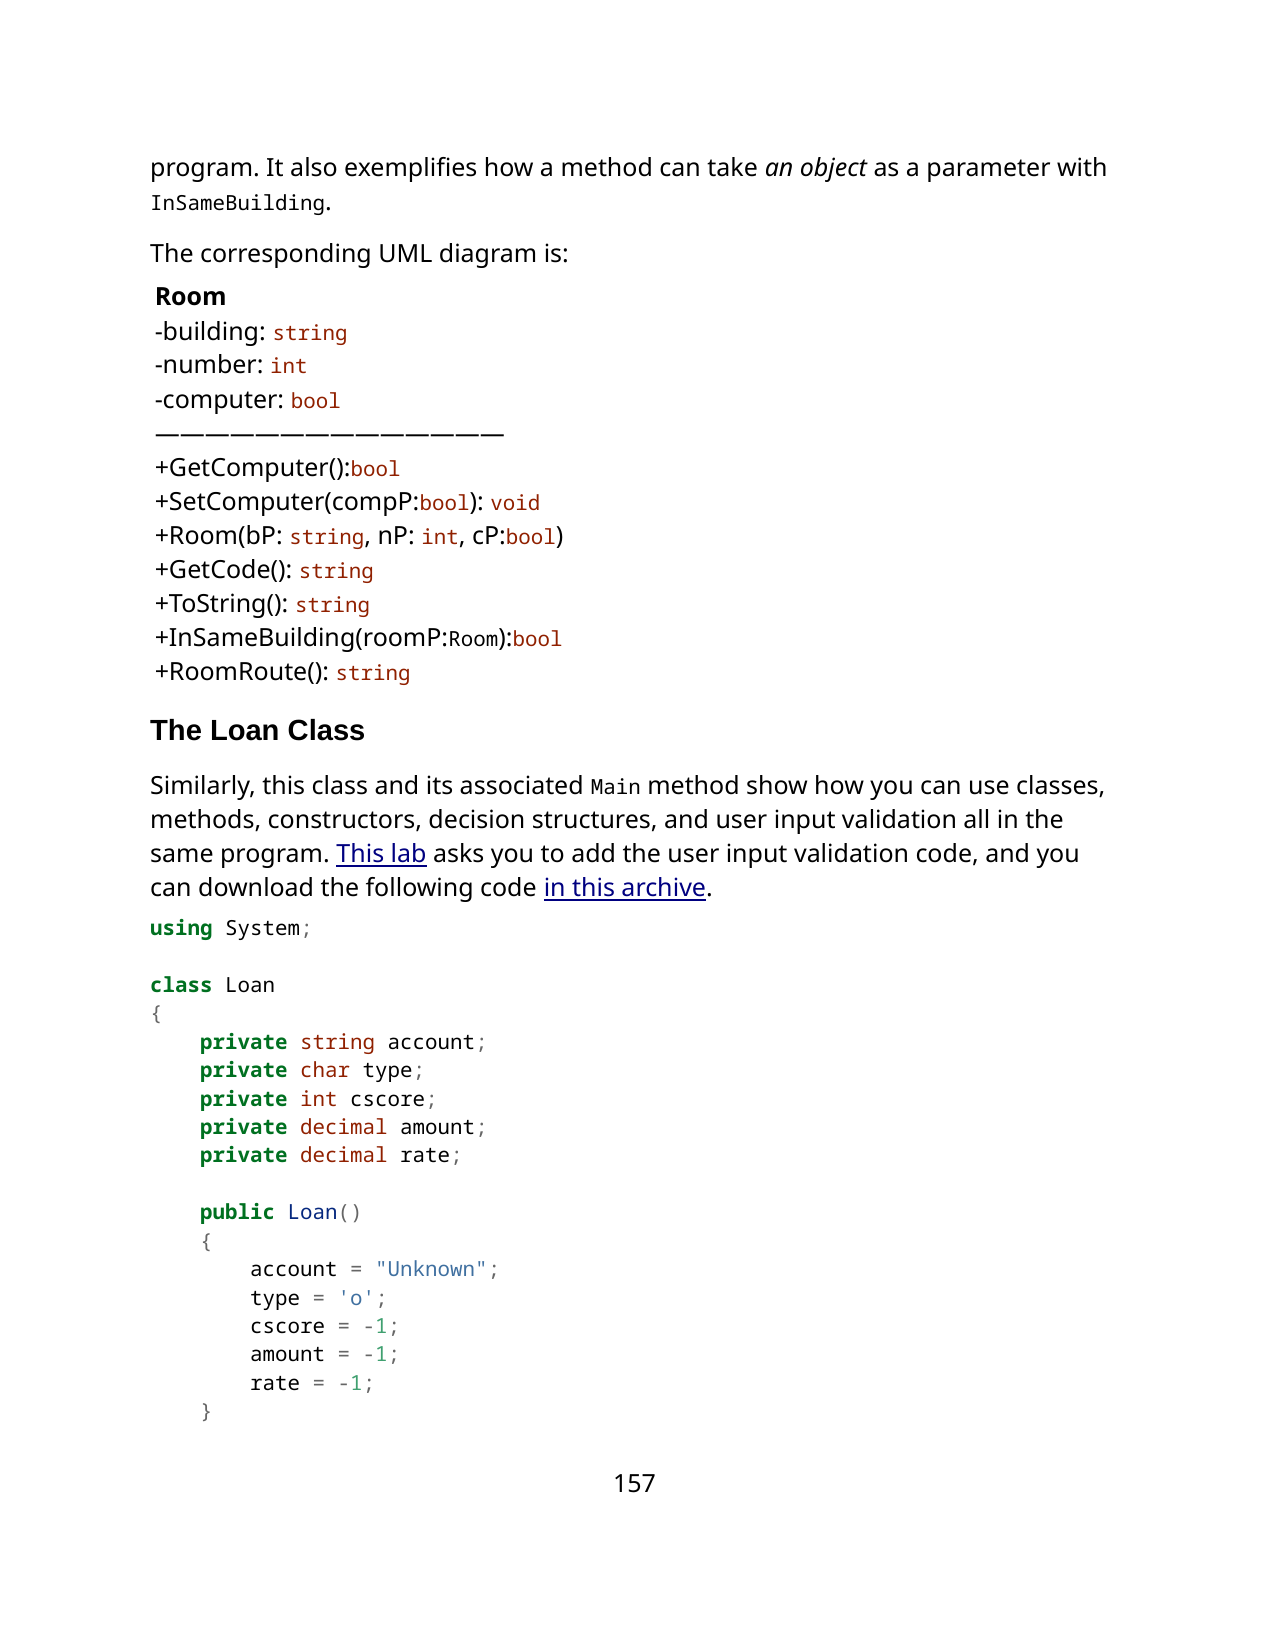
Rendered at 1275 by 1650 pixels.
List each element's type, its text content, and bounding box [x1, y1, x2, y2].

text public Loan() [150, 1197, 1125, 1226]
text cscore = -1; [150, 1311, 1125, 1339]
table_cell -building: string [150, 313, 1125, 347]
table_cell +RoomRoute(): string [150, 654, 1125, 688]
text private int cscore; [150, 1084, 1125, 1112]
text Similarly, this class and its associated Main method show how you can use classes, methods, constructors, decision structures, and user input validation all in the same program. This lab asks you to add the user input validation code, and you can download the following code in this archive. [150, 768, 1125, 904]
text using System; [150, 913, 1125, 941]
text account = "Unknown"; [150, 1254, 1125, 1283]
table_cell +GetCode(): string [150, 552, 1125, 586]
text { [150, 998, 1125, 1027]
text { [150, 1226, 1125, 1254]
text } [150, 1396, 1125, 1425]
table_cell +GetComputer():bool [150, 449, 1125, 483]
text private decimal amount; [150, 1112, 1125, 1141]
table_cell —————————————— [150, 415, 1125, 449]
table_cell +ToString(): string [150, 586, 1125, 620]
table_header Room [150, 279, 1125, 313]
table_cell +SetComputer(compP:bool): void [150, 484, 1125, 517]
text private decimal rate; [150, 1141, 1125, 1169]
text The corresponding UML diagram is: [150, 236, 1125, 270]
subtitle The Loan Class [150, 713, 1125, 746]
text private char type; [150, 1055, 1125, 1084]
table_cell +Room(bP: string, nP: int, cP:bool) [150, 518, 1125, 552]
text rate = -1; [150, 1368, 1125, 1396]
text type = 'o'; [150, 1283, 1125, 1311]
text private string account; [150, 1027, 1125, 1055]
table_cell -number: int [150, 347, 1125, 381]
table_cell -computer: bool [150, 381, 1125, 415]
table_cell +InSameBuilding(roomP:Room):bool [150, 620, 1125, 654]
text program. It also exemplifies how a method can take an object as a parameter with InSameBuilding. [150, 150, 1125, 218]
text amount = -1; [150, 1339, 1125, 1368]
text class Loan [150, 970, 1125, 998]
